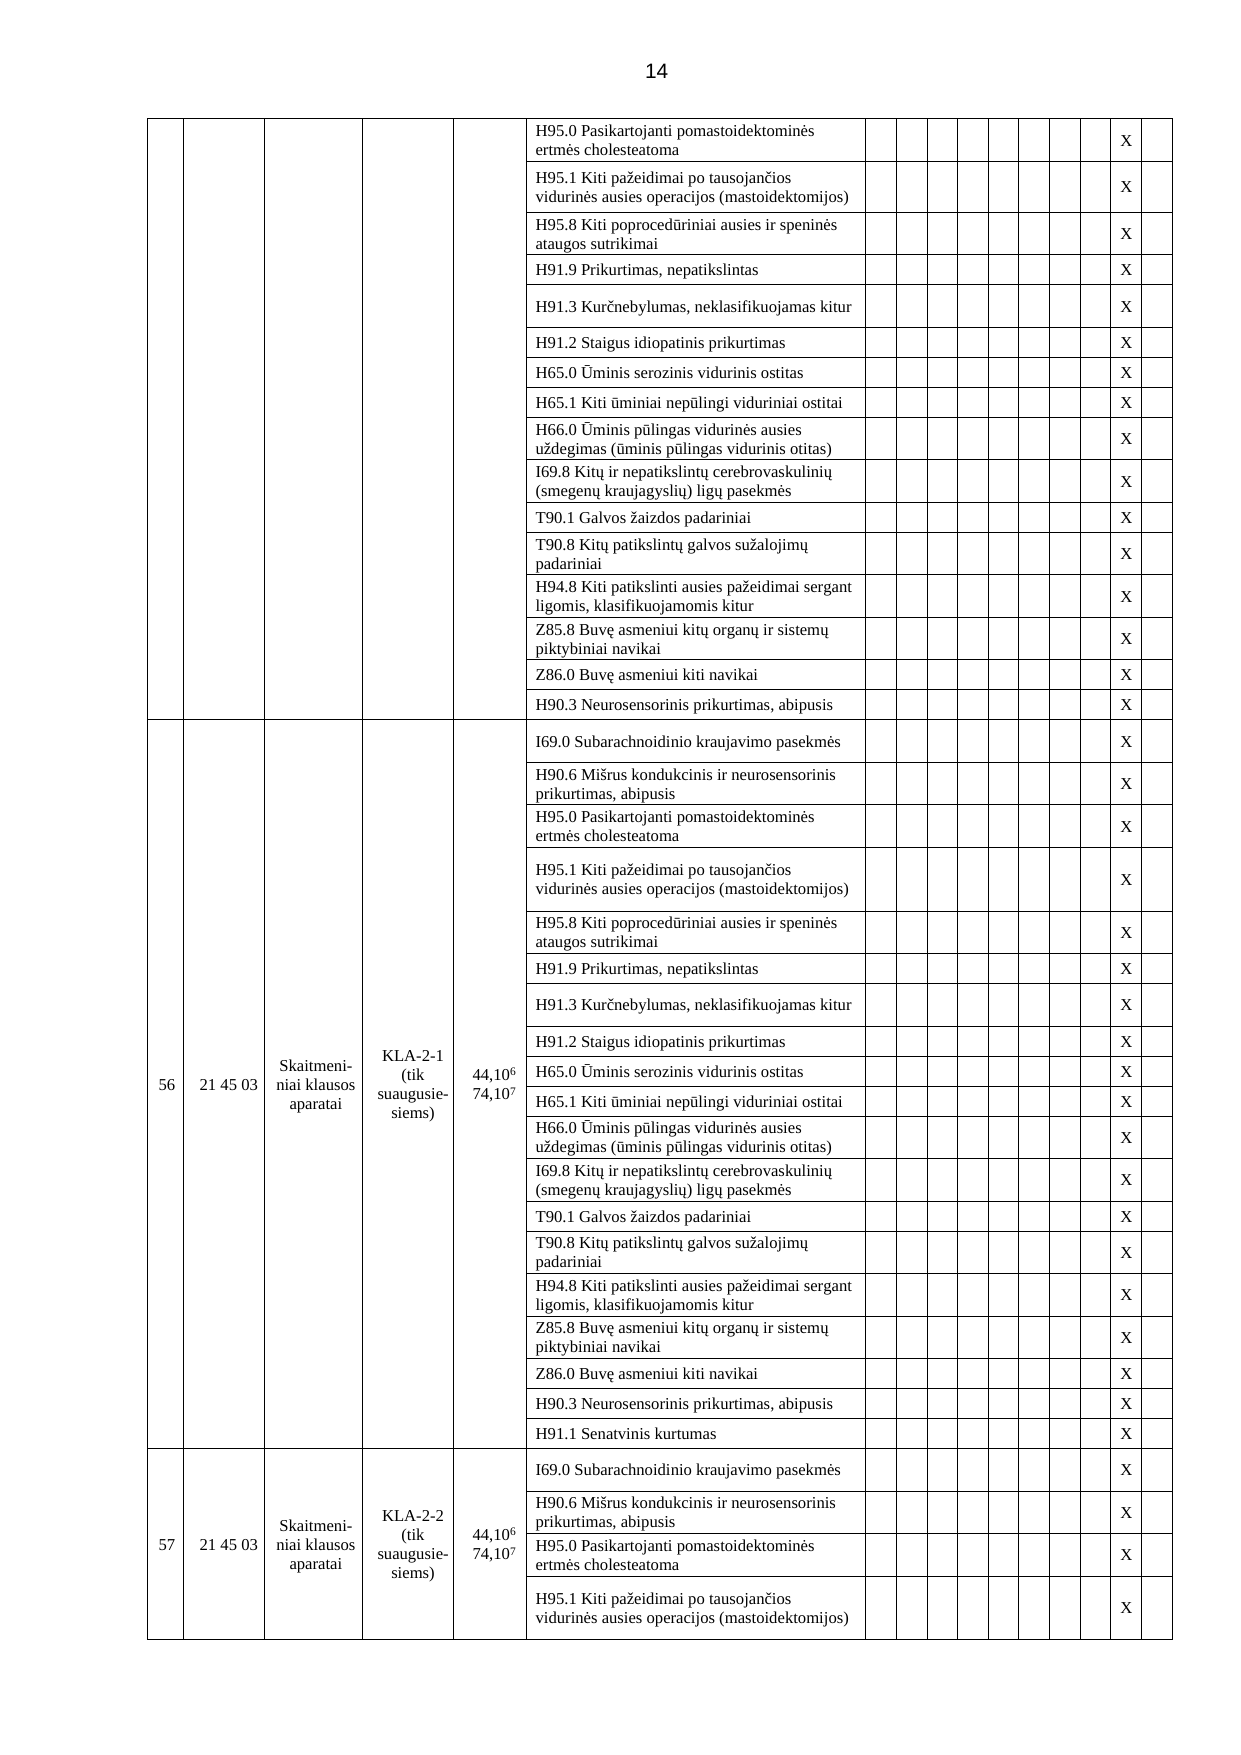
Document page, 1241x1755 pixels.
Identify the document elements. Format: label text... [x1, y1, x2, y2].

table_cell [1173, 284, 1177, 327]
table_cell [897, 162, 927, 212]
table_cell [866, 460, 896, 502]
table_cell [897, 285, 927, 327]
table_cell [1142, 285, 1172, 327]
table_cell X [1111, 119, 1141, 161]
table_cell X [1111, 575, 1141, 617]
table_cell [928, 119, 957, 161]
table_cell [1177, 1533, 1182, 1576]
table_cell [928, 1057, 957, 1086]
table_cell KLA-2-1 (tik suaugusie-siems) [363, 720, 453, 1448]
table_cell [897, 119, 927, 161]
table_cell [1177, 1316, 1182, 1358]
table_cell [1173, 387, 1177, 417]
table_cell [928, 984, 957, 1026]
table_cell X [1111, 1057, 1141, 1086]
table_cell [897, 954, 927, 983]
table_cell [897, 1317, 927, 1358]
table_cell [897, 1419, 927, 1448]
table_cell H65.1 Kiti ūminiai nepūlingi viduriniai ostitai [527, 388, 865, 417]
table_cell [958, 1419, 988, 1448]
table_cell [1173, 1056, 1177, 1086]
table_cell [1050, 660, 1080, 689]
table_cell [1081, 1359, 1110, 1388]
table_cell [928, 1449, 957, 1491]
table_cell [1177, 659, 1182, 689]
table_cell T90.1 Galvos žaizdos padariniai [527, 503, 865, 532]
table_cell [897, 690, 927, 719]
table_cell [1177, 1231, 1182, 1273]
table_cell H91.9 Prikurtimas, nepatikslintas [527, 954, 865, 983]
table_cell H90.3 Neurosensorinis prikurtimas, abipusis [527, 690, 865, 719]
table_cell [866, 618, 896, 659]
table_cell [1177, 357, 1182, 387]
table_cell [1173, 532, 1177, 574]
table_cell [1050, 575, 1080, 617]
table_cell H95.1 Kiti pažeidimai po tausojančios vidurinės ausies operacijos (mastoidektomijos) [527, 1577, 865, 1639]
table_cell H65.0 Ūminis serozinis vidurinis ostitas [527, 1057, 865, 1086]
table_cell X [1111, 460, 1141, 502]
table_cell [928, 255, 957, 284]
table_cell [866, 1317, 896, 1358]
table_cell [1173, 1086, 1177, 1116]
table_cell [989, 848, 1018, 911]
table_cell [897, 848, 927, 911]
table_cell [1050, 1117, 1080, 1158]
table_cell [866, 358, 896, 387]
table_cell [989, 1359, 1018, 1388]
table_cell X [1111, 503, 1141, 532]
table_cell H91.2 Staigus idiopatinis prikurtimas [527, 1027, 865, 1056]
table_cell I69.0 Subarachnoidinio kraujavimo pasekmės [527, 720, 865, 762]
table_cell [1019, 1159, 1049, 1201]
table_cell [1173, 1358, 1177, 1388]
table_cell [897, 1202, 927, 1231]
table_cell [1081, 1449, 1110, 1491]
table_cell [1050, 1232, 1080, 1273]
table_cell [989, 1232, 1018, 1273]
table_cell [1019, 213, 1049, 254]
table_cell [866, 213, 896, 254]
table_cell Skaitmeni- niai klausos aparatai [265, 1449, 362, 1639]
table_cell [1142, 1057, 1172, 1086]
table_cell [1177, 1576, 1182, 1639]
table_cell [958, 213, 988, 254]
table_cell [928, 285, 957, 327]
table_cell [1019, 460, 1049, 502]
table_cell [1142, 618, 1172, 659]
table_cell X [1111, 618, 1141, 659]
table_cell [1173, 161, 1177, 212]
table_cell [897, 1449, 927, 1491]
table_cell H95.1 Kiti pažeidimai po tausojančios vidurinės ausies operacijos (mastoidektomijos) [527, 848, 865, 911]
table_cell X [1111, 1317, 1141, 1358]
table_cell [1173, 719, 1177, 762]
table_cell [1019, 285, 1049, 327]
table_cell H95.8 Kiti poprocedūriniai ausies ir speninės ataugos sutrikimai [527, 912, 865, 953]
table_cell [958, 954, 988, 983]
table_cell [989, 763, 1018, 804]
table_cell [1173, 762, 1177, 804]
table_cell [958, 1057, 988, 1086]
table_cell [1142, 954, 1172, 983]
table_cell [1050, 358, 1080, 387]
table_cell [1177, 983, 1182, 1026]
table_cell [1081, 1027, 1110, 1056]
table_cell [1019, 954, 1049, 983]
table_cell [1050, 503, 1080, 532]
table_cell [1050, 533, 1080, 574]
table_cell [866, 763, 896, 804]
table_cell [989, 1492, 1018, 1533]
table_cell [989, 618, 1018, 659]
table_cell [1081, 954, 1110, 983]
table_cell [1081, 1274, 1110, 1316]
table_cell X [1111, 690, 1141, 719]
table_cell [1142, 503, 1172, 532]
table_cell [866, 720, 896, 762]
table_cell [1050, 119, 1080, 161]
table_cell [958, 618, 988, 659]
table_cell [958, 1449, 988, 1491]
table_cell [1173, 1491, 1177, 1533]
table_cell [866, 1359, 896, 1388]
table_cell [897, 328, 927, 357]
table_cell [1050, 1449, 1080, 1491]
table_cell [866, 162, 896, 212]
table_cell [1173, 847, 1177, 911]
table_cell [1177, 911, 1182, 953]
table_cell [866, 418, 896, 459]
table_cell [1019, 1057, 1049, 1086]
table_cell [897, 1534, 927, 1576]
table_cell [958, 503, 988, 532]
table_cell X [1111, 763, 1141, 804]
table_cell [1019, 533, 1049, 574]
table_cell [928, 1359, 957, 1388]
table_cell [989, 328, 1018, 357]
table_cell H90.6 Mišrus kondukcinis ir neurosensorinis prikurtimas, abipusis [527, 763, 865, 804]
table_cell [1019, 1449, 1049, 1491]
table_cell [1177, 719, 1182, 762]
table_cell X [1111, 1202, 1141, 1231]
table_cell [928, 848, 957, 911]
table_cell [1019, 912, 1049, 953]
table_cell [866, 1534, 896, 1576]
table_cell [1081, 1057, 1110, 1086]
table_cell [897, 984, 927, 1026]
table_cell H66.0 Ūminis pūlingas vidurinės ausies uždegimas (ūminis pūlingas vidurinis otitas) [527, 1117, 865, 1158]
table_cell H95.8 Kiti poprocedūriniai ausies ir speninės ataugos sutrikimai [527, 213, 865, 254]
table_cell [1019, 763, 1049, 804]
table_cell T90.8 Kitų patikslintų galvos sužalojimų padariniai [527, 1232, 865, 1273]
table_cell Skaitmeni- niai klausos aparatai [265, 720, 362, 1448]
table_cell [958, 358, 988, 387]
table_cell X [1111, 162, 1141, 212]
table_cell [958, 690, 988, 719]
table_cell [1019, 690, 1049, 719]
table_cell [1081, 1317, 1110, 1358]
table_cell X [1111, 328, 1141, 357]
table_cell H91.3 Kurčnebylumas, neklasifikuojamas kitur [527, 285, 865, 327]
table_cell [1142, 1027, 1172, 1056]
table_cell [958, 418, 988, 459]
table_cell [1142, 1087, 1172, 1116]
table_cell [958, 255, 988, 284]
table_cell [1177, 387, 1182, 417]
table_cell [1019, 1087, 1049, 1116]
table_cell [958, 1159, 988, 1201]
table_cell [1177, 327, 1182, 357]
table_cell [928, 418, 957, 459]
table_cell X [1111, 660, 1141, 689]
table_cell [1019, 1577, 1049, 1639]
table_cell [1019, 119, 1049, 161]
table_cell [958, 1317, 988, 1358]
table_cell [1050, 912, 1080, 953]
table_cell [1177, 417, 1182, 459]
table_cell [1050, 1534, 1080, 1576]
table_cell [1019, 720, 1049, 762]
table_cell [928, 1027, 957, 1056]
table_cell [1177, 847, 1182, 911]
table_cell [1050, 690, 1080, 719]
table_cell [1173, 1201, 1177, 1231]
table_cell [928, 1577, 957, 1639]
table_cell [928, 1117, 957, 1158]
table_cell X [1111, 720, 1141, 762]
table_cell [1173, 804, 1177, 847]
table_cell [1019, 1359, 1049, 1388]
table_cell [1177, 1491, 1182, 1533]
table_cell [1081, 618, 1110, 659]
table_cell [1081, 1159, 1110, 1201]
table_cell [928, 1202, 957, 1231]
table_cell [897, 1087, 927, 1116]
table_cell [1142, 1202, 1172, 1231]
table_cell [1177, 1358, 1182, 1388]
table_cell [1173, 254, 1177, 284]
table_cell [1142, 1419, 1172, 1448]
table_cell [928, 1232, 957, 1273]
table_cell X [1111, 1389, 1141, 1418]
table_cell [989, 460, 1018, 502]
table_cell [1142, 1232, 1172, 1273]
table_cell [928, 1274, 957, 1316]
table_cell [1177, 118, 1182, 161]
table_cell Z86.0 Buvę asmeniui kiti navikai [527, 1359, 865, 1388]
table_cell [1177, 1448, 1182, 1491]
table_cell [1019, 162, 1049, 212]
table_cell [1173, 1576, 1177, 1639]
table_cell [1173, 327, 1177, 357]
table_cell [897, 460, 927, 502]
table_cell [1142, 1117, 1172, 1158]
table_cell [1177, 284, 1182, 327]
table_cell [1019, 1232, 1049, 1273]
table_cell [958, 1359, 988, 1388]
table_cell [1081, 119, 1110, 161]
table_cell X [1111, 1577, 1141, 1639]
table_cell [1177, 953, 1182, 983]
table_cell [866, 1057, 896, 1086]
table_cell [866, 690, 896, 719]
table_cell X [1111, 1534, 1141, 1576]
table_cell [897, 805, 927, 847]
table_cell [1019, 388, 1049, 417]
table_cell [1081, 213, 1110, 254]
table_cell [1019, 1492, 1049, 1533]
table_cell [958, 763, 988, 804]
table_cell H66.0 Ūminis pūlingas vidurinės ausies uždegimas (ūminis pūlingas vidurinis otitas) [527, 418, 865, 459]
table_cell [1142, 912, 1172, 953]
table_cell [989, 1317, 1018, 1358]
table_cell [928, 1534, 957, 1576]
table_cell X [1111, 1159, 1141, 1201]
table_cell [1173, 1273, 1177, 1316]
table_cell H91.9 Prikurtimas, nepatikslintas [527, 255, 865, 284]
table_cell [1173, 1231, 1177, 1273]
table_cell [958, 720, 988, 762]
table_cell [1081, 388, 1110, 417]
table_cell [866, 388, 896, 417]
table_cell [1050, 1317, 1080, 1358]
table_cell [958, 575, 988, 617]
table_cell [1142, 1389, 1172, 1418]
table_cell [1142, 660, 1172, 689]
table_cell [1142, 1577, 1172, 1639]
table_cell [1050, 1057, 1080, 1086]
table_cell [897, 660, 927, 689]
table_cell T90.8 Kitų patikslintų galvos sužalojimų padariniai [527, 533, 865, 574]
table_cell [928, 805, 957, 847]
table_cell [1081, 848, 1110, 911]
table_cell Z86.0 Buvę asmeniui kiti navikai [527, 660, 865, 689]
table_cell [1177, 617, 1182, 659]
table_cell [928, 690, 957, 719]
table_cell [1081, 1577, 1110, 1639]
table_cell [989, 1534, 1018, 1576]
table_cell [958, 1027, 988, 1056]
table_cell [866, 1449, 896, 1491]
table_cell [866, 1027, 896, 1056]
table_cell [1173, 212, 1177, 254]
table_cell [928, 503, 957, 532]
table_cell [1173, 689, 1177, 719]
table_cell [928, 1087, 957, 1116]
table_cell [928, 1317, 957, 1358]
table_cell [897, 388, 927, 417]
table_cell [928, 618, 957, 659]
table_cell [1050, 1202, 1080, 1231]
table_cell H65.0 Ūminis serozinis vidurinis ostitas [527, 358, 865, 387]
table_cell [989, 119, 1018, 161]
table_cell [989, 690, 1018, 719]
table_cell [989, 1577, 1018, 1639]
table_cell [1081, 533, 1110, 574]
table_cell [1019, 328, 1049, 357]
table_cell X [1111, 1027, 1141, 1056]
table_cell [1050, 1274, 1080, 1316]
table_cell [1081, 358, 1110, 387]
table_cell H95.1 Kiti pažeidimai po tausojančios vidurinės ausies operacijos (mastoidektomijos) [527, 162, 865, 212]
table_cell [1050, 1389, 1080, 1418]
table_cell [1173, 1026, 1177, 1056]
table_cell [928, 912, 957, 953]
table_cell 57 [148, 1449, 183, 1639]
table_cell [1173, 1316, 1177, 1358]
table_cell X [1111, 1419, 1141, 1448]
table_cell [1142, 805, 1172, 847]
table_cell X [1111, 805, 1141, 847]
table_cell X [1111, 418, 1141, 459]
table_cell I69.8 Kitų ir nepatikslintų cerebrovaskulinių (smegenų kraujagyslių) ligų pasekmės [527, 460, 865, 502]
table_cell [989, 1274, 1018, 1316]
table_cell [958, 328, 988, 357]
table_cell [1081, 720, 1110, 762]
table_cell [1050, 213, 1080, 254]
table_cell [1081, 328, 1110, 357]
table_cell [1050, 1087, 1080, 1116]
table_cell [1142, 1449, 1172, 1491]
table_cell [1142, 162, 1172, 212]
table_cell [897, 418, 927, 459]
table_cell [1177, 1273, 1182, 1316]
table_cell [989, 162, 1018, 212]
table_cell [897, 763, 927, 804]
table_cell [989, 1419, 1018, 1448]
table_cell [897, 1492, 927, 1533]
table_cell 21 45 03 [184, 1449, 264, 1639]
table_cell [1081, 1492, 1110, 1533]
table_cell [1019, 1534, 1049, 1576]
table_cell [1142, 575, 1172, 617]
table_cell [1142, 255, 1172, 284]
table_cell [1019, 805, 1049, 847]
table_cell [1050, 255, 1080, 284]
table_cell H91.3 Kurčnebylumas, neklasifikuojamas kitur [527, 984, 865, 1026]
table_cell [1081, 418, 1110, 459]
table_cell [1081, 1087, 1110, 1116]
table_cell H90.3 Neurosensorinis prikurtimas, abipusis [527, 1389, 865, 1418]
table_cell [1050, 805, 1080, 847]
table_cell [1050, 1419, 1080, 1448]
table_cell [958, 1492, 988, 1533]
table_cell [1173, 983, 1177, 1026]
table_cell X [1111, 1232, 1141, 1273]
table_cell [958, 285, 988, 327]
table_cell [928, 328, 957, 357]
table_cell [1177, 254, 1182, 284]
table_cell [1177, 502, 1182, 532]
table_cell [184, 119, 264, 719]
table_cell [958, 460, 988, 502]
table_cell [1142, 720, 1172, 762]
table_cell H65.1 Kiti ūminiai nepūlingi viduriniai ostitai [527, 1087, 865, 1116]
table_cell H90.6 Mišrus kondukcinis ir neurosensorinis prikurtimas, abipusis [527, 1492, 865, 1533]
table_cell [1081, 255, 1110, 284]
table_cell [897, 1027, 927, 1056]
table_cell [866, 1577, 896, 1639]
table_cell [1173, 1388, 1177, 1418]
table_cell [1050, 763, 1080, 804]
table_cell [1142, 1159, 1172, 1201]
table_cell [1050, 418, 1080, 459]
table_cell [1019, 1117, 1049, 1158]
table_cell [958, 1534, 988, 1576]
table_cell [1142, 690, 1172, 719]
table_cell [1050, 1159, 1080, 1201]
table_cell [866, 912, 896, 953]
table_cell [1177, 1388, 1182, 1418]
table_cell X [1111, 954, 1141, 983]
table_cell [1173, 659, 1177, 689]
table_cell [866, 660, 896, 689]
table_cell [1050, 1359, 1080, 1388]
table_cell [866, 1274, 896, 1316]
table_cell Z85.8 Buvę asmeniui kitų organų ir sistemų piktybiniai navikai [527, 1317, 865, 1358]
table_cell [1142, 763, 1172, 804]
table_cell [958, 984, 988, 1026]
table_cell [1019, 358, 1049, 387]
table_cell [1081, 575, 1110, 617]
table_cell H95.0 Pasikartojanti pomastoidektominės ertmės cholesteatoma [527, 805, 865, 847]
table_cell [1081, 1419, 1110, 1448]
table_cell [866, 1389, 896, 1418]
table_cell [1173, 1418, 1177, 1448]
table_cell [1173, 118, 1177, 161]
table_cell [989, 418, 1018, 459]
table_cell X [1111, 1087, 1141, 1116]
table_cell [958, 119, 988, 161]
table_cell X [1111, 388, 1141, 417]
table_cell [989, 1389, 1018, 1418]
table_cell [989, 1057, 1018, 1086]
table_cell [897, 1274, 927, 1316]
table_cell [1050, 460, 1080, 502]
table_cell [1177, 1158, 1182, 1201]
table_cell [1142, 1534, 1172, 1576]
table_cell [1142, 358, 1172, 387]
table_cell Z85.8 Buvę asmeniui kitų organų ir sistemų piktybiniai navikai [527, 618, 865, 659]
table_cell [989, 388, 1018, 417]
table_cell [989, 533, 1018, 574]
table_cell [897, 503, 927, 532]
table_cell [866, 1117, 896, 1158]
table_cell [1177, 1201, 1182, 1231]
table_cell [1050, 1577, 1080, 1639]
table_cell [1177, 689, 1182, 719]
table_cell [989, 285, 1018, 327]
table_cell [1173, 1116, 1177, 1158]
table_cell [928, 213, 957, 254]
table_cell [1050, 328, 1080, 357]
table_cell [1142, 1274, 1172, 1316]
table_cell [1142, 119, 1172, 161]
table_cell [897, 213, 927, 254]
table_cell [1050, 618, 1080, 659]
table_cell [989, 213, 1018, 254]
table_cell 21 45 03 [184, 720, 264, 1448]
table_cell [866, 503, 896, 532]
table_cell [866, 1232, 896, 1273]
table_cell [1173, 1533, 1177, 1576]
table_cell [1081, 984, 1110, 1026]
table_cell [1019, 618, 1049, 659]
table_cell [989, 912, 1018, 953]
table_cell [1142, 328, 1172, 357]
table_cell [866, 575, 896, 617]
table_cell [454, 119, 526, 719]
table_cell [1019, 1202, 1049, 1231]
table_cell [928, 162, 957, 212]
table_cell [989, 1159, 1018, 1201]
table_cell [1081, 503, 1110, 532]
table_cell X [1111, 1274, 1141, 1316]
table_cell [1173, 911, 1177, 953]
table_cell [928, 575, 957, 617]
table_cell X [1111, 255, 1141, 284]
table_cell [1019, 255, 1049, 284]
table_cell I69.0 Subarachnoidinio kraujavimo pasekmės [527, 1449, 865, 1491]
table_cell [265, 119, 362, 719]
table_cell X [1111, 533, 1141, 574]
table_cell [928, 660, 957, 689]
table_cell [1050, 388, 1080, 417]
table_cell [897, 1359, 927, 1388]
table_cell [1081, 763, 1110, 804]
table_cell [1081, 1202, 1110, 1231]
table_cell [897, 1117, 927, 1158]
table_cell [1177, 212, 1182, 254]
table_cell KLA-2-2 (tik suaugusie-siems) [363, 1449, 453, 1639]
table_cell I69.8 Kitų ir nepatikslintų cerebrovaskulinių (smegenų kraujagyslių) ligų pasekmės [527, 1159, 865, 1201]
table_cell T90.1 Galvos žaizdos padariniai [527, 1202, 865, 1231]
table_cell [1019, 1317, 1049, 1358]
table_cell [1050, 1492, 1080, 1533]
table_cell [1142, 213, 1172, 254]
table_cell [928, 1419, 957, 1448]
table_cell [1019, 660, 1049, 689]
table_cell [928, 358, 957, 387]
table_cell [1081, 660, 1110, 689]
table_cell [1177, 459, 1182, 502]
table_cell [958, 388, 988, 417]
table_cell [1050, 984, 1080, 1026]
table_cell [928, 954, 957, 983]
table_cell [897, 575, 927, 617]
table_cell [1142, 848, 1172, 911]
table_cell [928, 460, 957, 502]
table_cell [1177, 1026, 1182, 1056]
table_cell [1142, 1359, 1172, 1388]
table_cell [1173, 953, 1177, 983]
table_cell [1019, 418, 1049, 459]
table_cell [928, 1492, 957, 1533]
table_cell [866, 285, 896, 327]
table_cell [989, 954, 1018, 983]
table_cell [928, 1389, 957, 1418]
table_cell H94.8 Kiti patikslinti ausies pažeidimai sergant ligomis, klasifikuojamomis kitur [527, 1274, 865, 1316]
table_cell [989, 984, 1018, 1026]
table_cell X [1111, 1449, 1141, 1491]
table_cell [897, 533, 927, 574]
table_cell X [1111, 358, 1141, 387]
table_cell [897, 1159, 927, 1201]
table_cell [1081, 460, 1110, 502]
table_cell [989, 255, 1018, 284]
table_cell [1177, 1056, 1182, 1086]
table_cell X [1111, 1492, 1141, 1533]
table_cell [1050, 954, 1080, 983]
table_cell [989, 1027, 1018, 1056]
table_cell [866, 848, 896, 911]
table_cell [1173, 502, 1177, 532]
table_cell [928, 533, 957, 574]
table_cell [1081, 285, 1110, 327]
table_cell 56 [148, 720, 183, 1448]
table_cell [928, 763, 957, 804]
table_cell [958, 1087, 988, 1116]
table_cell [958, 162, 988, 212]
table_cell [897, 255, 927, 284]
table_cell [1177, 574, 1182, 617]
table_cell [1019, 1274, 1049, 1316]
table_cell [958, 1117, 988, 1158]
table_cell [866, 1087, 896, 1116]
table_cell [1081, 690, 1110, 719]
table_cell [866, 119, 896, 161]
table_cell [989, 503, 1018, 532]
table_cell [928, 720, 957, 762]
table_cell [1081, 912, 1110, 953]
table_cell [897, 720, 927, 762]
table_cell [928, 388, 957, 417]
table_cell [1019, 848, 1049, 911]
table_cell X [1111, 1359, 1141, 1388]
table_cell [958, 1274, 988, 1316]
table_cell [1019, 575, 1049, 617]
table_cell [958, 1202, 988, 1231]
table_cell [958, 533, 988, 574]
table_cell [989, 805, 1018, 847]
table_cell [866, 1202, 896, 1231]
table_cell [1173, 1158, 1177, 1201]
table_cell [1019, 1389, 1049, 1418]
table_cell [1081, 1534, 1110, 1576]
table_cell H94.8 Kiti patikslinti ausies pažeidimai sergant ligomis, klasifikuojamomis kitur [527, 575, 865, 617]
table_cell [897, 1389, 927, 1418]
table_cell [958, 1232, 988, 1273]
table_cell [1177, 762, 1182, 804]
table_cell [1177, 804, 1182, 847]
table_cell [1142, 460, 1172, 502]
table_cell [1173, 417, 1177, 459]
table_cell [989, 575, 1018, 617]
table_cell [1019, 503, 1049, 532]
table_cell [897, 358, 927, 387]
table_cell [1177, 1116, 1182, 1158]
table_cell [989, 1449, 1018, 1491]
table_cell [1173, 357, 1177, 387]
table_cell [1081, 162, 1110, 212]
table_cell [866, 533, 896, 574]
table_cell [1142, 1492, 1172, 1533]
table_cell [897, 1232, 927, 1273]
table_cell [1081, 1389, 1110, 1418]
table_cell [1142, 1317, 1172, 1358]
table_cell [866, 984, 896, 1026]
table_cell [1019, 1419, 1049, 1448]
table_cell [1081, 1117, 1110, 1158]
table_cell X [1111, 984, 1141, 1026]
table_cell [1142, 418, 1172, 459]
table_cell [1177, 532, 1182, 574]
table_cell [1081, 1232, 1110, 1273]
table_cell [1173, 574, 1177, 617]
table_cell [897, 1057, 927, 1086]
table_cell [1177, 1086, 1182, 1116]
table_cell [1142, 984, 1172, 1026]
table_cell [1050, 848, 1080, 911]
table_cell H95.0 Pasikartojanti pomastoidektominės ertmės cholesteatoma [527, 119, 865, 161]
table_cell [958, 848, 988, 911]
table_cell [1173, 1448, 1177, 1491]
table_cell [866, 255, 896, 284]
table_cell [363, 119, 453, 719]
table_cell [1050, 285, 1080, 327]
table_cell H91.1 Senatvinis kurtumas [527, 1419, 865, 1448]
table_cell [958, 660, 988, 689]
table_cell [866, 328, 896, 357]
table_cell [1019, 1027, 1049, 1056]
table_cell [1019, 984, 1049, 1026]
table_cell [897, 912, 927, 953]
table_cell [866, 1492, 896, 1533]
table_cell [1142, 533, 1172, 574]
table_cell [897, 1577, 927, 1639]
table_cell [989, 660, 1018, 689]
table_cell [1142, 388, 1172, 417]
table_cell [958, 1389, 988, 1418]
table_cell [989, 358, 1018, 387]
table_cell [866, 954, 896, 983]
table_cell [989, 1117, 1018, 1158]
table_cell H91.2 Staigus idiopatinis prikurtimas [527, 328, 865, 357]
table_cell 44,106 74,107 [454, 1449, 526, 1639]
table_cell X [1111, 848, 1141, 911]
table_cell 44,106 74,107 [454, 720, 526, 1448]
table_cell [958, 805, 988, 847]
table_cell X [1111, 213, 1141, 254]
table_cell [1177, 161, 1182, 212]
table_cell X [1111, 1117, 1141, 1158]
table_cell [928, 1159, 957, 1201]
table_cell H95.0 Pasikartojanti pomastoidektominės ertmės cholesteatoma [527, 1534, 865, 1576]
table_cell [989, 1202, 1018, 1231]
table_cell [1173, 617, 1177, 659]
table_cell [148, 119, 183, 719]
table_cell [958, 912, 988, 953]
table_cell [1050, 162, 1080, 212]
table_cell X [1111, 285, 1141, 327]
table_cell [897, 618, 927, 659]
table_cell [1050, 720, 1080, 762]
table_cell [866, 1159, 896, 1201]
table_cell [1050, 1027, 1080, 1056]
table_cell [1081, 805, 1110, 847]
table_cell [866, 1419, 896, 1448]
table_cell [1173, 459, 1177, 502]
table_cell [989, 720, 1018, 762]
table_cell [989, 1087, 1018, 1116]
table_cell X [1111, 912, 1141, 953]
table_cell [866, 805, 896, 847]
table_cell [958, 1577, 988, 1639]
table_cell [1177, 1418, 1182, 1448]
